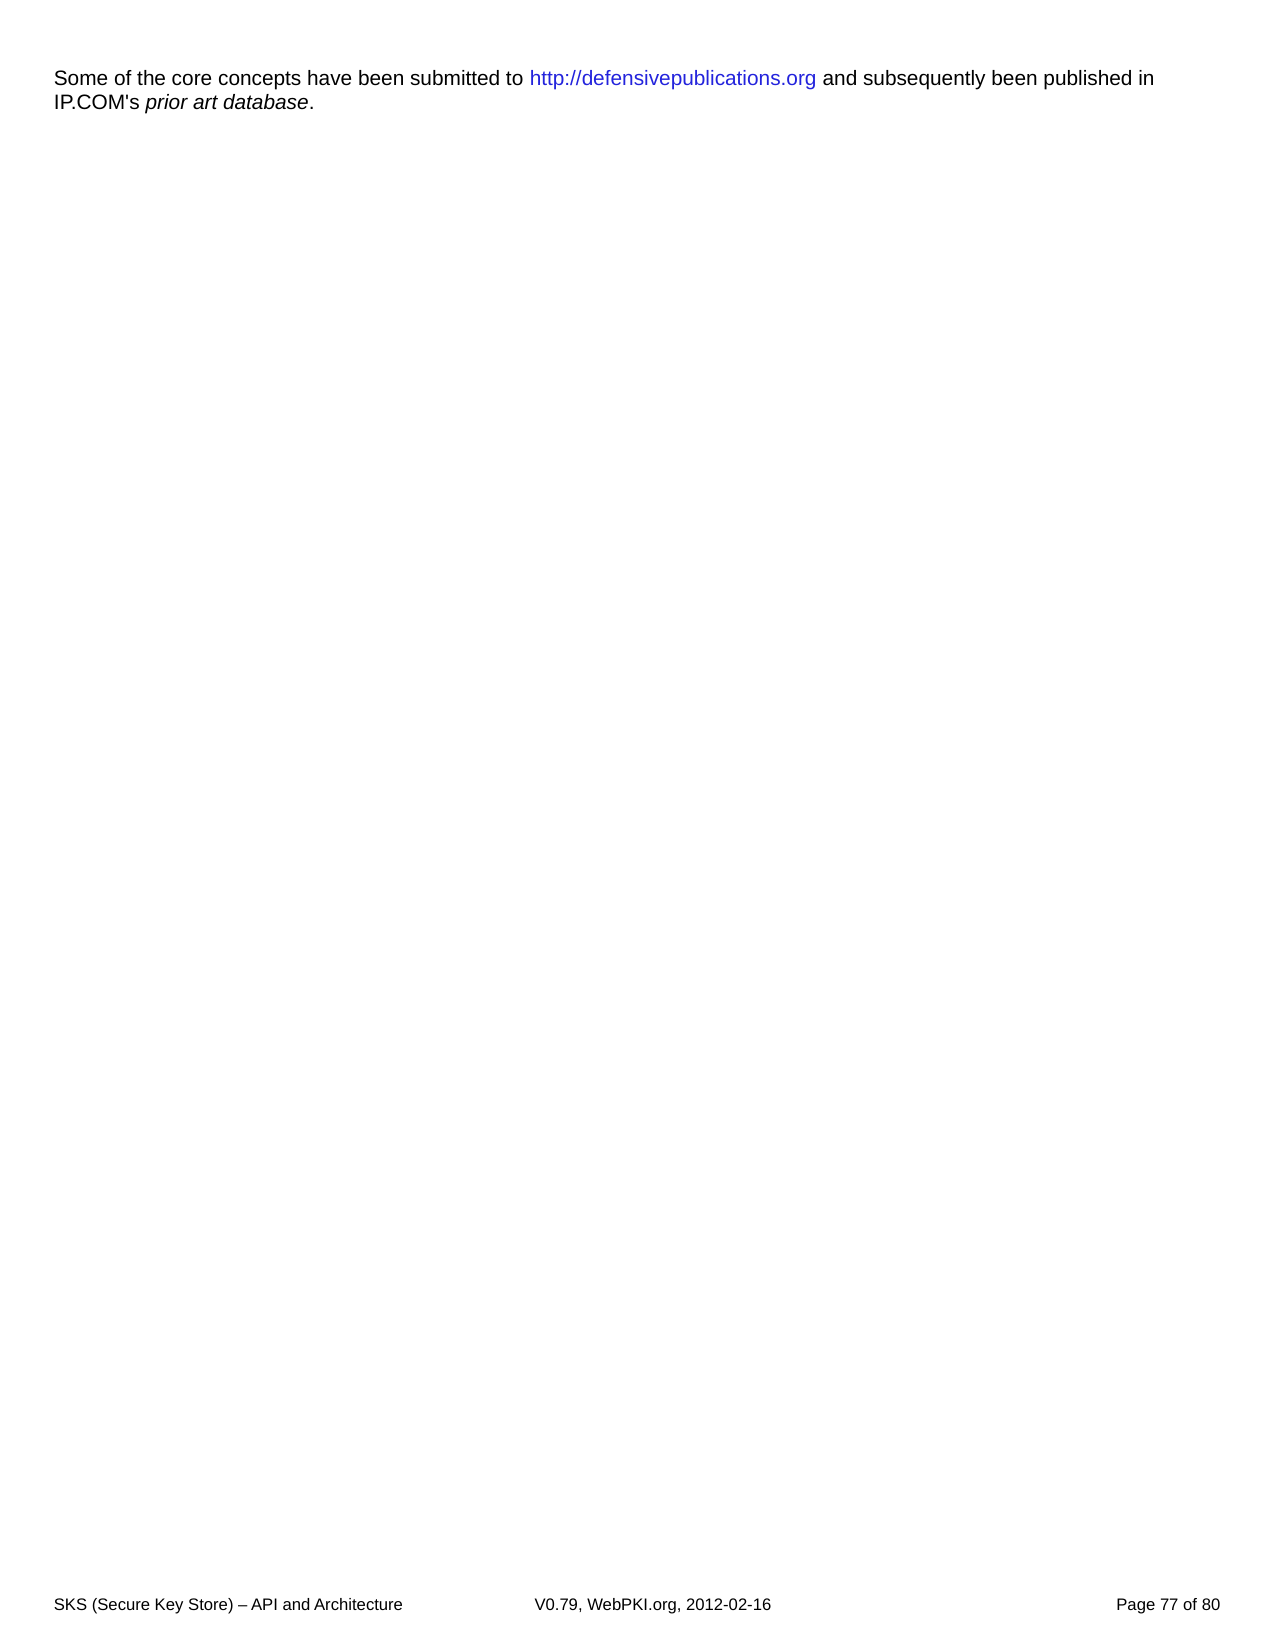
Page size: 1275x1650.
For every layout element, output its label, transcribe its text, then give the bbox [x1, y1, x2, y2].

text Some of the core concepts have been submitted to http://defensivepublications.org and subsequently been published in IP.COM's prior art database. [54, 66, 1221, 114]
